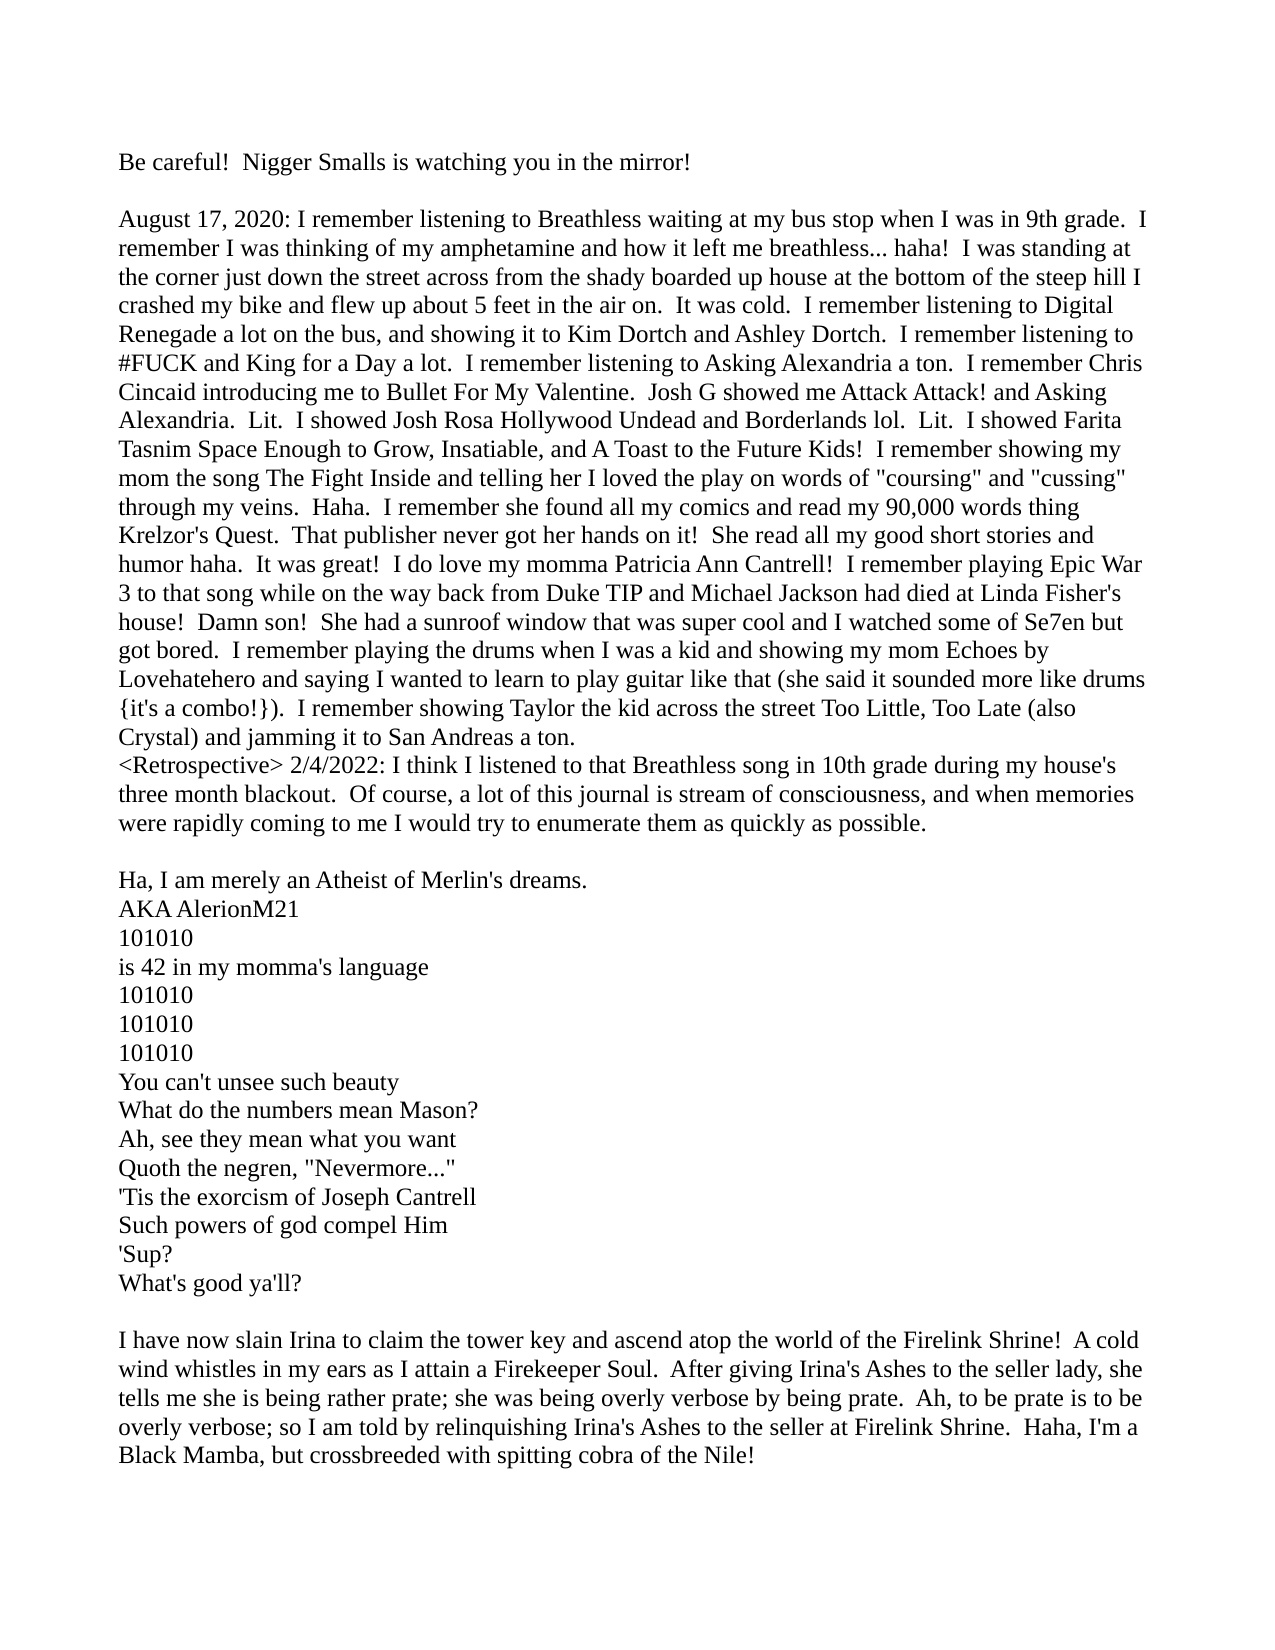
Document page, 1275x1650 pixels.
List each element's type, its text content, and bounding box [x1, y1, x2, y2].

text 101010 [118, 923, 1157, 952]
text What do the numbers mean Mason? [118, 1096, 1157, 1124]
text <Retrospective> 2/4/2022: I think I listened to that Breathless song in 10th grade during my house's three month blackout. Of course, a lot of this journal is stream of consciousness, and when memories were rapidly coming to me I would try to enumerate them as quickly as possible. [118, 751, 1157, 837]
text I have now slain Irina to claim the tower key and ascend atop the world of the Firelink Shrine! A cold wind whistles in my ears as I attain a Firekeeper Soul. After giving Irina's Ashes to the seller lady, she tells me she is being rather prate; she was being overly verbose by being prate. Ah, to be prate is to be overly verbose; so I am told by relinquishing Irina's Ashes to the seller at Firelink Shrine. Haha, I'm a Black Mamba, but crossbreeded with spitting cobra of the Nile! [118, 1326, 1157, 1469]
text 101010 [118, 1038, 1157, 1067]
text Ha, I am merely an Atheist of Merlin's dreams. [118, 866, 1157, 894]
text 101010 [118, 981, 1157, 1009]
text is 42 in my momma's language [118, 952, 1157, 981]
text 101010 [118, 1009, 1157, 1038]
text What's good ya'll? [118, 1268, 1157, 1297]
text Ah, see they mean what you want [118, 1124, 1157, 1153]
text Such powers of god compel Him [118, 1211, 1157, 1239]
text Quoth the negren, "Nevermore..." [118, 1153, 1157, 1182]
text 'Sup? [118, 1239, 1157, 1268]
text Be careful! Nigger Smalls is watching you in the mirror! [118, 147, 1157, 176]
text 'Tis the exorcism of Joseph Cantrell [118, 1182, 1157, 1211]
text You can't unsee such beauty [118, 1067, 1157, 1096]
text AKA AlerionM21 [118, 894, 1157, 923]
text August 17, 2020: I remember listening to Breathless waiting at my bus stop when I was in 9th grade. I remember I was thinking of my amphetamine and how it left me breathless... haha! I was standing at the corner just down the street across from the shady boarded up house at the bottom of the steep hill I crashed my bike and flew up about 5 feet in the air on. It was cold. I remember listening to Digital Renegade a lot on the bus, and showing it to Kim Dortch and Ashley Dortch. I remember listening to #FUCK and King for a Day a lot. I remember listening to Asking Alexandria a ton. I remember Chris Cincaid introducing me to Bullet For My Valentine. Josh G showed me Attack Attack! and Asking Alexandria. Lit. I showed Josh Rosa Hollywood Undead and Borderlands lol. Lit. I showed Farita Tasnim Space Enough to Grow, Insatiable, and A Toast to the Future Kids! I remember showing my mom the song The Fight Inside and telling her I loved the play on words of "coursing" and "cussing" through my veins. Haha. I remember she found all my comics and read my 90,000 words thing Krelzor's Quest. That publisher never got her hands on it! She read all my good short stories and humor haha. It was great! I do love my momma Patricia Ann Cantrell! I remember playing Epic War 3 to that song while on the way back from Duke TIP and Michael Jackson had died at Linda Fisher's house! Damn son! She had a sunroof window that was super cool and I watched some of Se7en but got bored. I remember playing the drums when I was a kid and showing my mom Echoes by Lovehatehero and saying I wanted to learn to play guitar like that (she said it sounded more like drums {it's a combo!}). I remember showing Taylor the kid across the street Too Little, Too Late (also Crystal) and jamming it to San Andreas a ton. [118, 204, 1157, 751]
